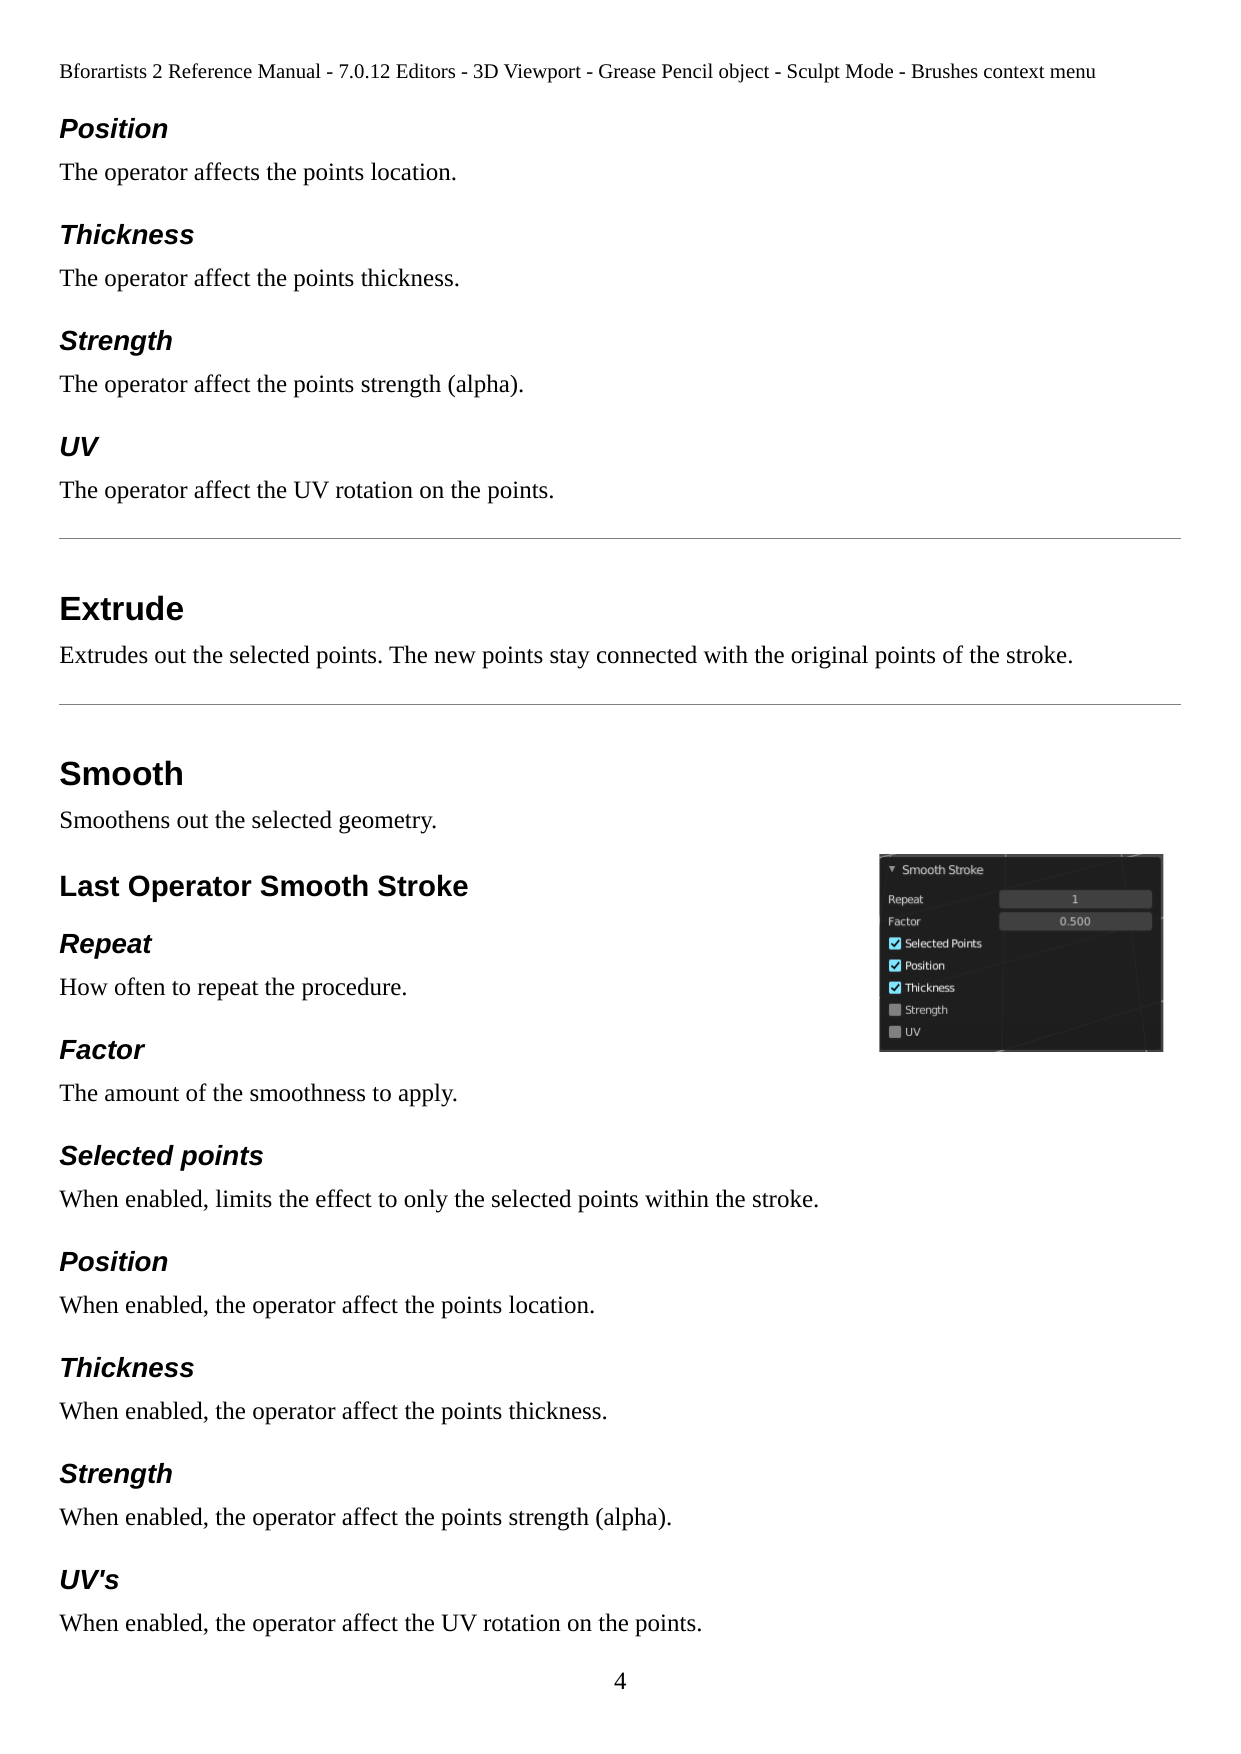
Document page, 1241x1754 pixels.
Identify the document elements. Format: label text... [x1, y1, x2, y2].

text When enabled, the operator affect the points thickness. [59, 1396, 1181, 1424]
text Smoothens out the selected geometry. [59, 805, 1181, 834]
subtitle Factor [59, 1033, 1181, 1065]
subtitle Extrude [59, 589, 1181, 627]
subtitle [1164, 928, 1181, 959]
subtitle UV [59, 430, 1181, 462]
subtitle Selected points [59, 1139, 1181, 1171]
text The operator affect the points strength (alpha). [59, 369, 1181, 398]
subtitle Position [59, 113, 1181, 144]
text Extrudes out the selected points. The new points stay connected with the original points of the stroke. [59, 640, 1181, 669]
subtitle Strength [59, 1457, 1181, 1489]
subtitle Strength [59, 324, 1181, 356]
text How often to repeat the procedure. [59, 972, 879, 1001]
text The operator affects the points location. [59, 157, 1181, 186]
text When enabled, limits the effect to only the selected points within the stroke. [59, 1184, 1181, 1213]
subtitle Thickness [59, 218, 1181, 250]
text The amount of the smoothness to apply. [59, 1078, 1181, 1107]
subtitle UV's [59, 1563, 1181, 1595]
subtitle Thickness [59, 1351, 1181, 1383]
subtitle [1164, 869, 1181, 903]
subtitle Position [59, 1245, 1181, 1277]
text When enabled, the operator affect the points strength (alpha). [59, 1502, 1181, 1530]
text The operator affect the UV rotation on the points. [59, 475, 1181, 503]
subtitle Last Operator Smooth Stroke [59, 869, 879, 903]
text When enabled, the operator affect the UV rotation on the points. [59, 1608, 1181, 1636]
text The operator affect the points thickness. [59, 263, 1181, 292]
picture [879, 854, 1164, 1052]
subtitle Smooth [59, 754, 1181, 793]
text When enabled, the operator affect the points location. [59, 1290, 1181, 1318]
subtitle Repeat [59, 928, 879, 959]
